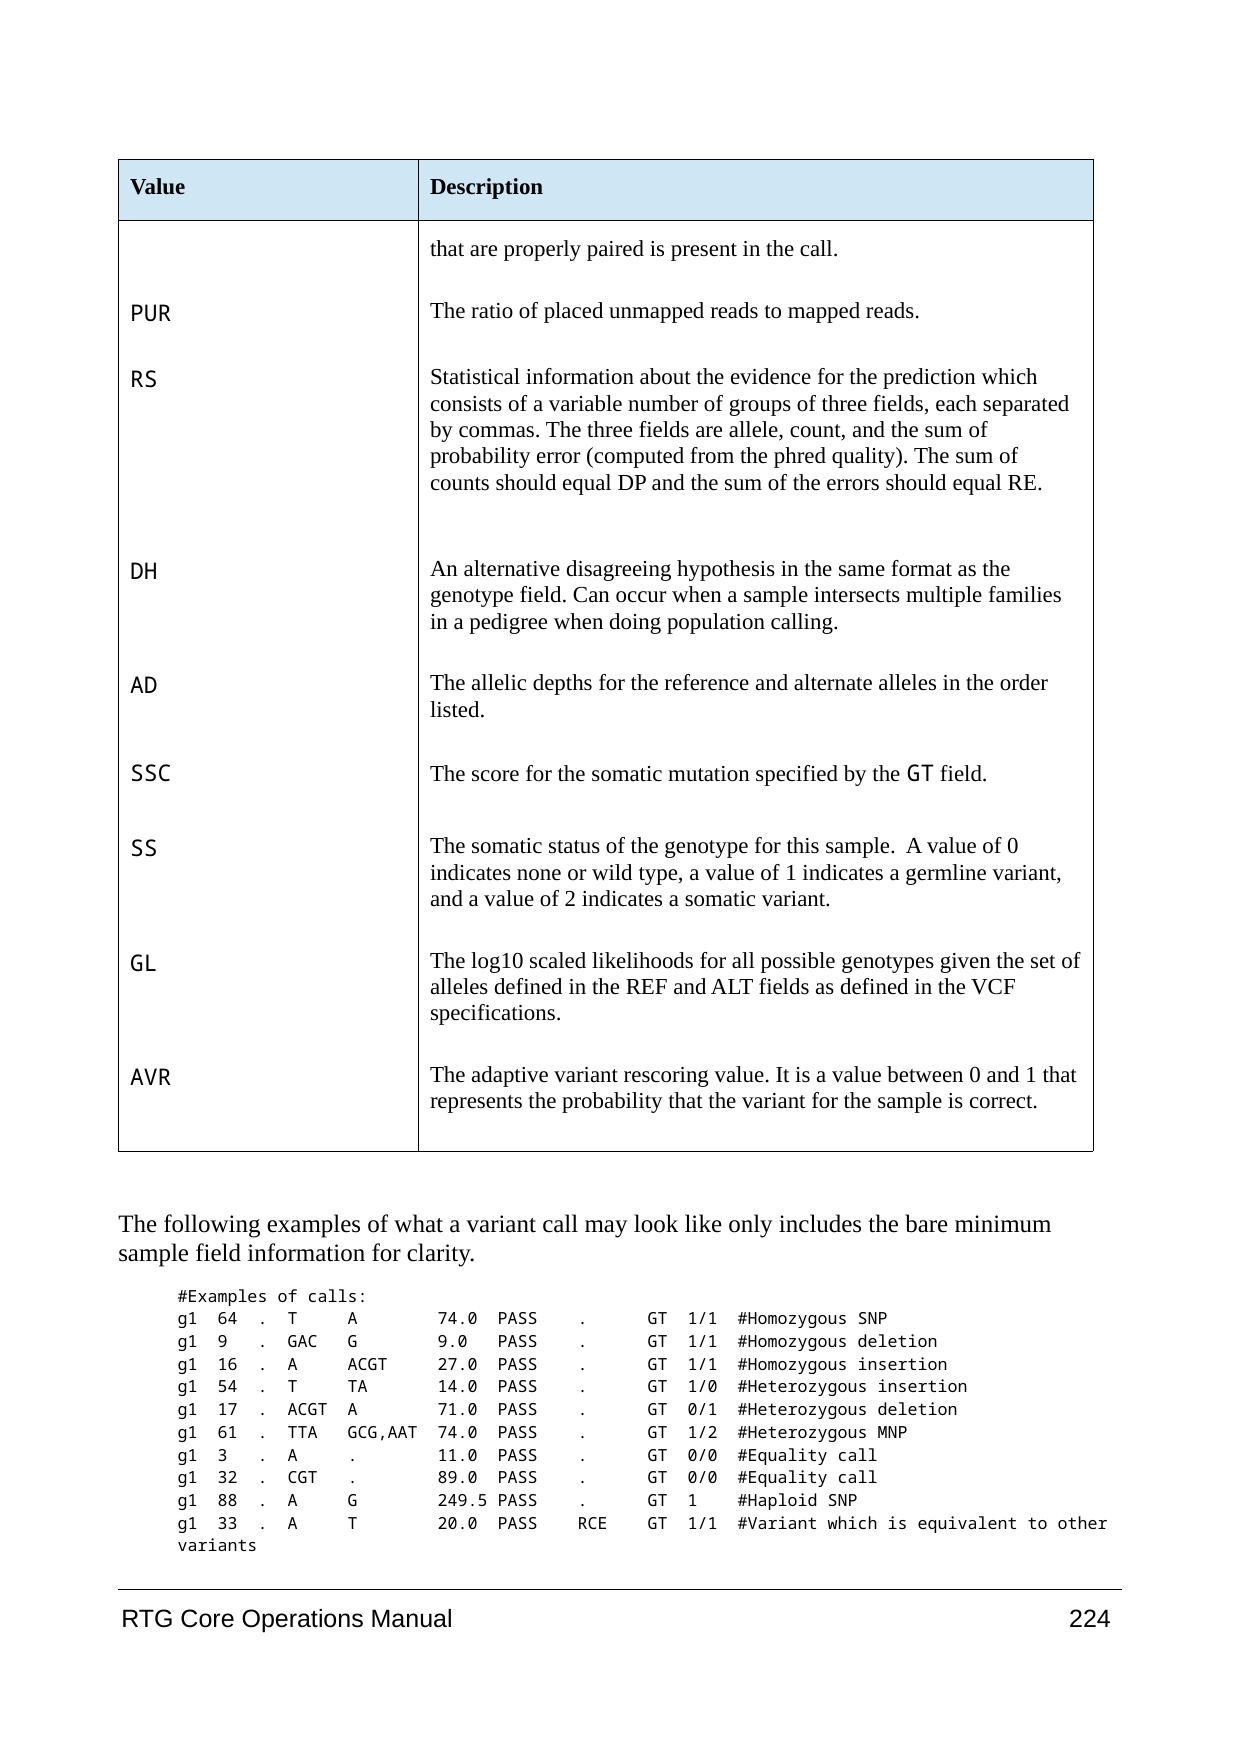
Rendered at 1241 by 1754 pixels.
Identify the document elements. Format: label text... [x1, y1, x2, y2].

text g1 64 . T A 74.0 PASS . GT 1/1 #Homozygous SNP [177, 1307, 1122, 1329]
table_cell The log10 scaled likelihoods for all possible genotypes given the set of alleles defined in the REF and ALT fields as defined in the VCF specifications. [419, 932, 1093, 1046]
text g1 17 . ACGT A 71.0 PASS . GT 0/1 #Heterozygous deletion [177, 1398, 1122, 1420]
text g1 33 . A T 20.0 PASS RCE GT 1/1 #Variant which is equivalent to other variants [177, 1511, 1122, 1557]
table_cell RS [119, 349, 418, 540]
text g1 3 . A . 11.0 PASS . GT 0/0 #Equality call [177, 1443, 1122, 1466]
text g1 9 . GAC G 9.0 PASS . GT 1/1 #Homozygous deletion [177, 1329, 1122, 1352]
table_cell DH [119, 540, 418, 655]
table_header Description [419, 160, 1093, 220]
text g1 88 . A G 249.5 PASS . GT 1 #Haploid SNP [177, 1488, 1122, 1511]
text #Examples of calls: [177, 1284, 1122, 1307]
table_cell The score for the somatic mutation specified by the GT field. [419, 743, 1093, 818]
table_cell SS [119, 818, 418, 932]
table_cell The allelic depths for the reference and alternate alleles in the order listed. [419, 655, 1093, 743]
table_cell An alternative disagreeing hypothesis in the same format as the genotype field. Can occur when a sample intersects multiple families in a pedigree when doing population calling. [419, 540, 1093, 655]
text g1 61 . TTA GCG,AAT 74.0 PASS . GT 1/2 #Heterozygous MNP [177, 1420, 1122, 1443]
text g1 54 . T TA 14.0 PASS . GT 1/0 #Heterozygous insertion [177, 1375, 1122, 1398]
table_cell AVR [119, 1046, 418, 1151]
table_cell The somatic status of the genotype for this sample. A value of 0 indicates none or wild type, a value of 1 indicates a germline variant, and a value of 2 indicates a somatic variant. [419, 818, 1093, 932]
table_cell GL [119, 932, 418, 1046]
table_header Value [119, 160, 418, 220]
table_cell SSC [119, 743, 418, 818]
table_cell The ratio of placed unmapped reads to mapped reads. [419, 282, 1093, 349]
table_cell AD [119, 655, 418, 743]
text g1 16 . A ACGT 27.0 PASS . GT 1/1 #Homozygous insertion [177, 1352, 1122, 1375]
table_cell Statistical information about the evidence for the prediction which consists of a variable number of groups of three fields, each separated by commas. The three fields are allele, count, and the sum of probability error (computed from the phred quality). The sum of counts should equal DP and the sum of the errors should equal RE. [419, 349, 1093, 540]
text The following examples of what a variant call may look like only includes the bare minimum sample field information for clarity. [118, 1209, 1122, 1266]
table_cell [119, 221, 418, 282]
table_cell PUR [119, 282, 418, 349]
text g1 32 . CGT . 89.0 PASS . GT 0/0 #Equality call [177, 1466, 1122, 1488]
table_cell that are properly paired is present in the call. [419, 221, 1093, 282]
table_cell The adaptive variant rescoring value. It is a value between 0 and 1 that represents the probability that the variant for the sample is correct. [419, 1046, 1093, 1151]
